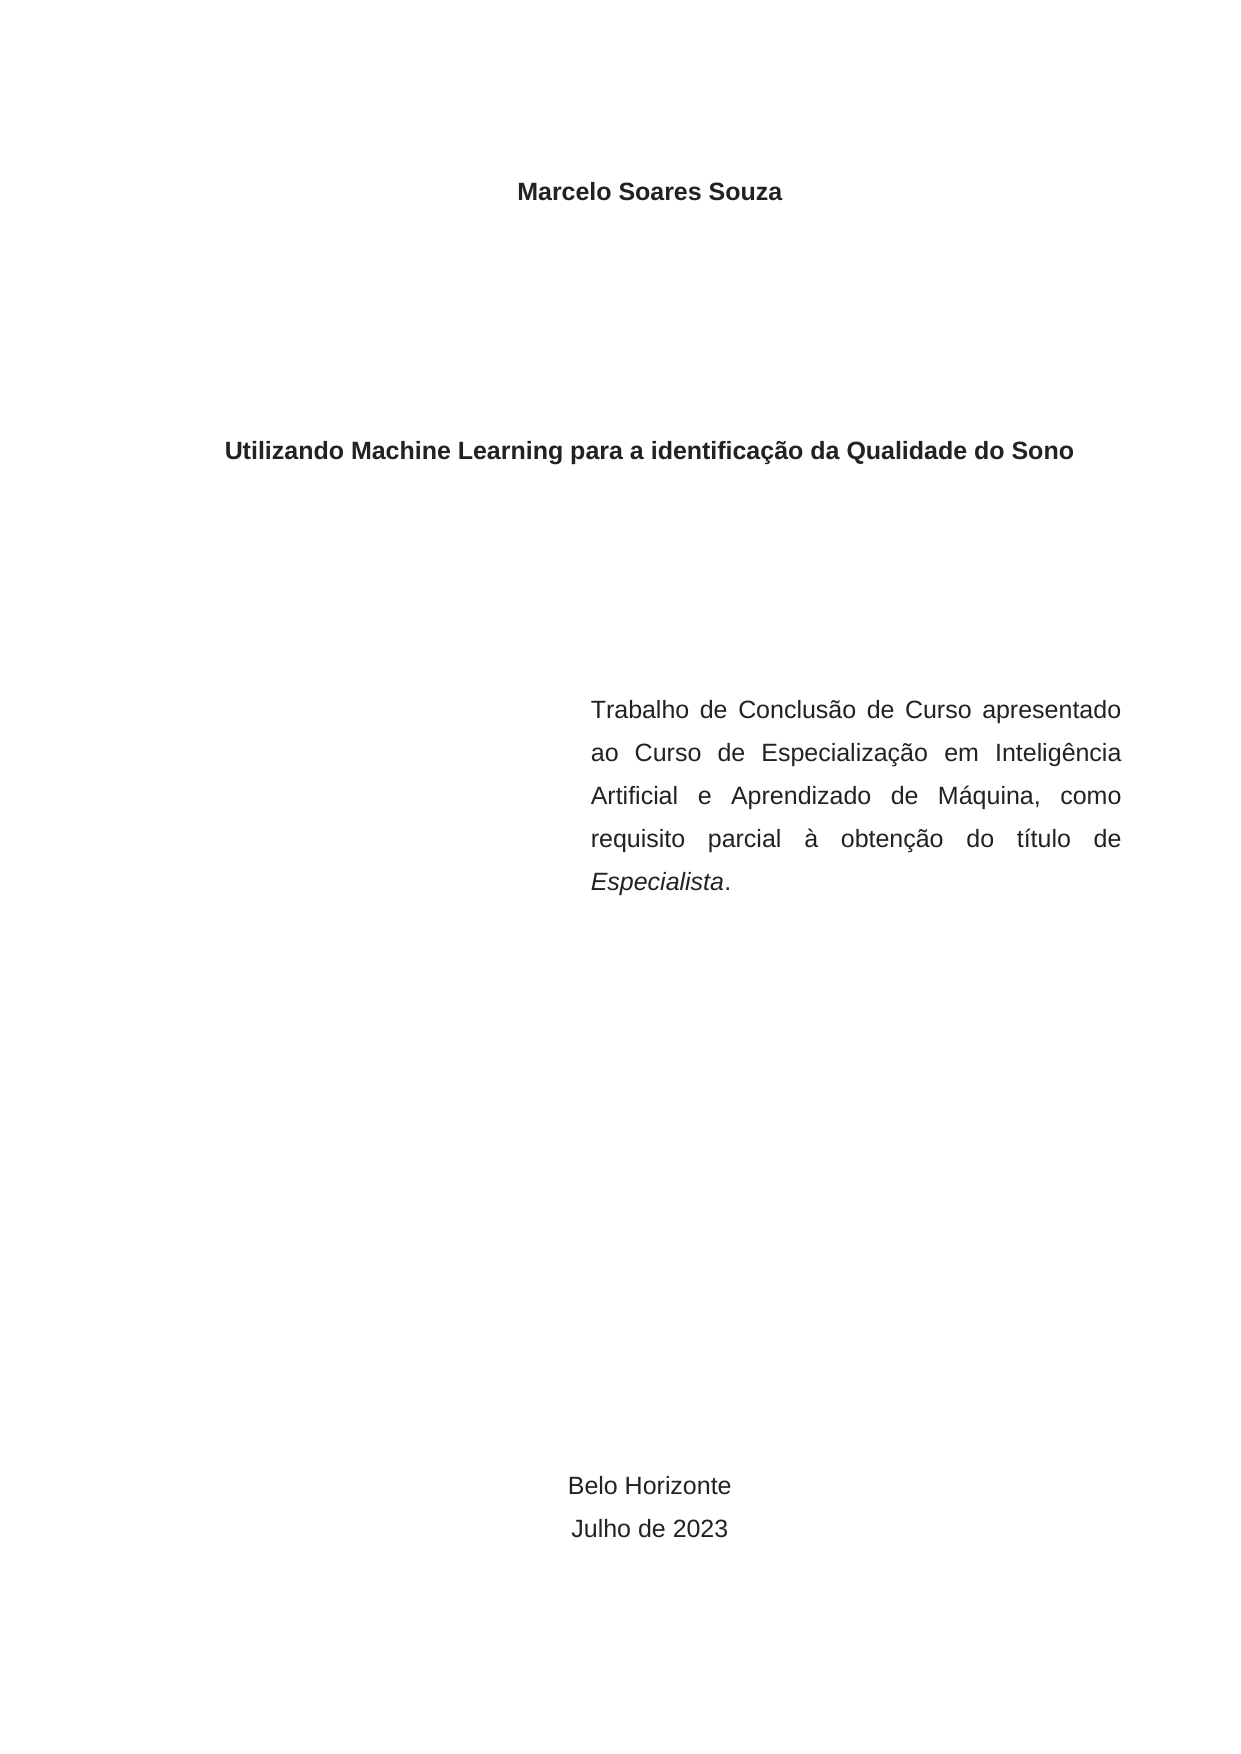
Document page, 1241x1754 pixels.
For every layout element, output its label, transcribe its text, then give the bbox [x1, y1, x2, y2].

text Utilizando Machine Learning para a identificação da Qualidade do Sono [177, 436, 1122, 465]
text Belo Horizonte [177, 1471, 1122, 1500]
text Julho de 2023 [177, 1514, 1122, 1543]
text Trabalho de Conclusão de Curso apresentado ao Curso de Especialização em Inteligência Artificial e Aprendizado de Máquina, como requisito parcial à obtenção do título de Especialista. [591, 695, 1122, 896]
text Marcelo Soares Souza [177, 177, 1122, 206]
